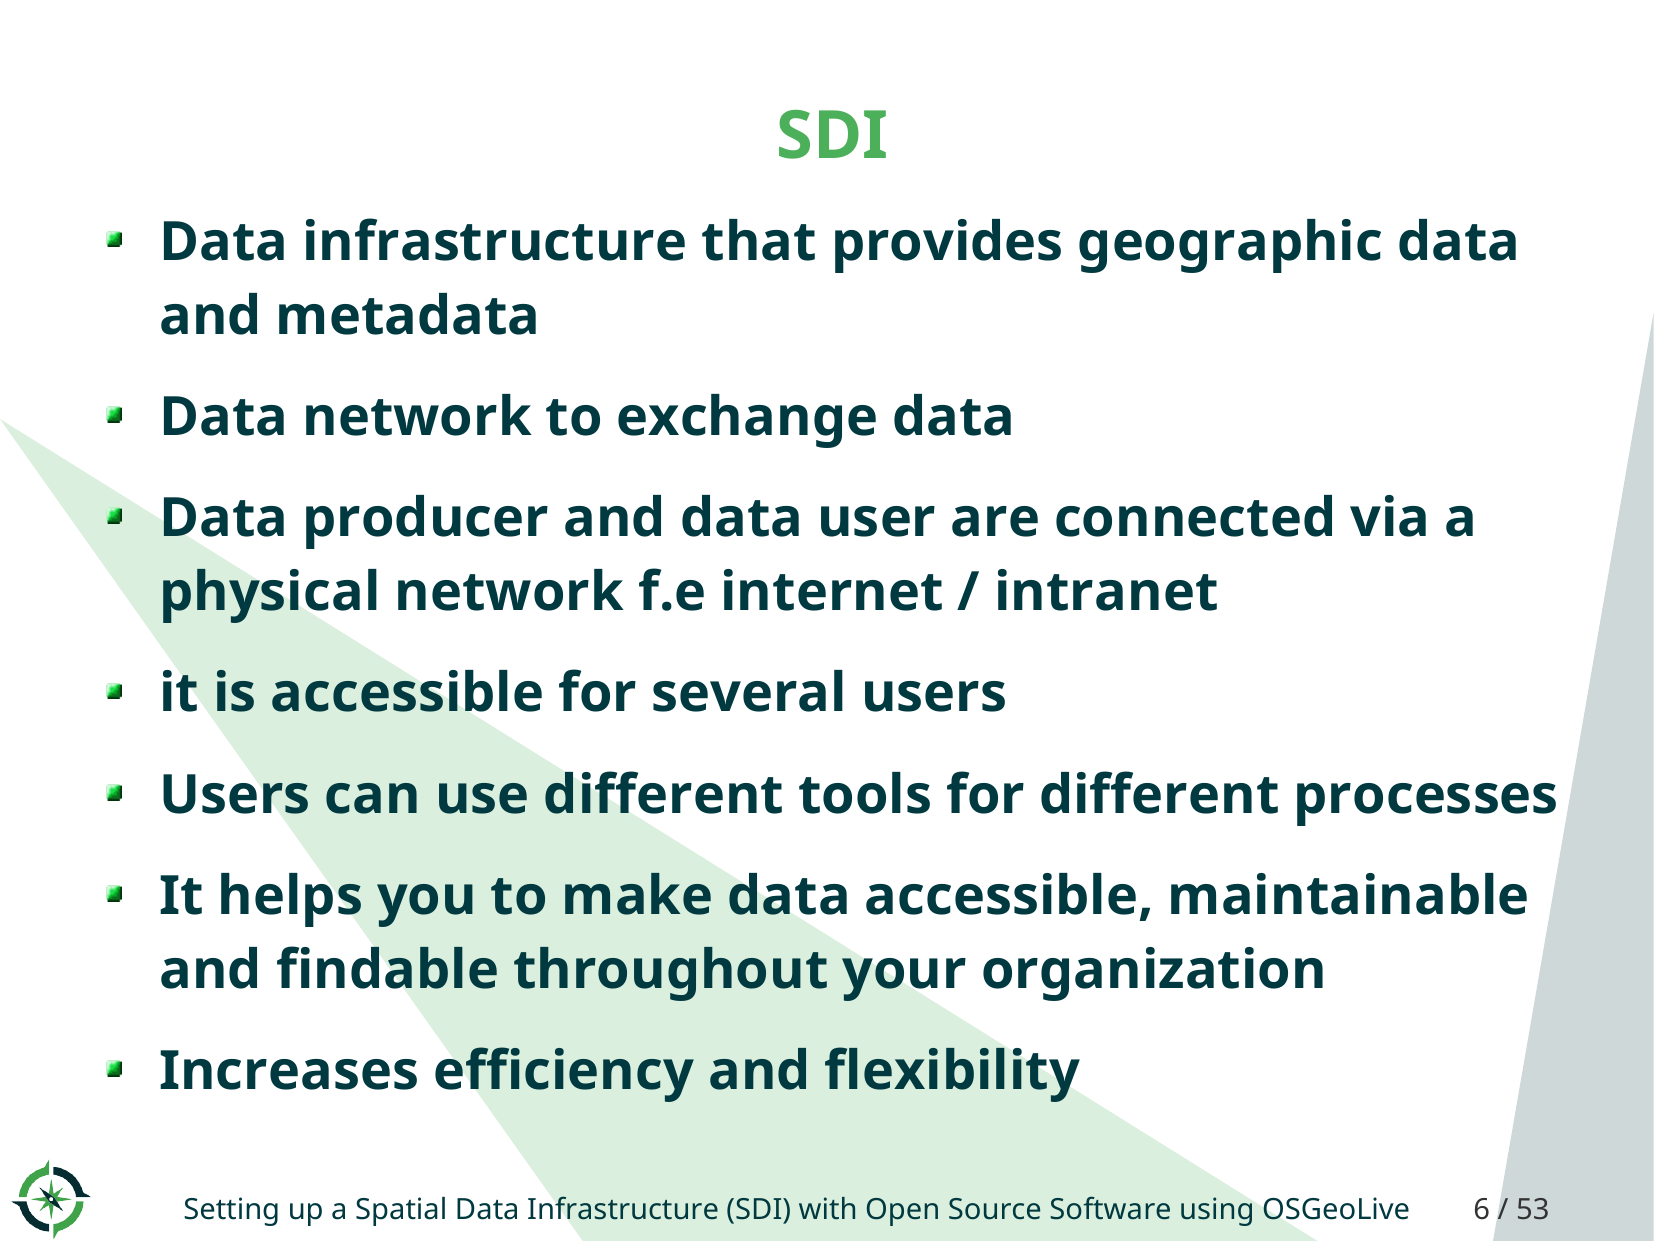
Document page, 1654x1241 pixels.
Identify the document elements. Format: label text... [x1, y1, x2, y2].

title SDI [88, 59, 1577, 202]
picture [10, 1158, 92, 1240]
list Data infrastructure that provides geographic data and metadata Data network to exchange data Data producer and data user are connected via a physical network f.e internet / intranet it is accessible for several users Users can use different tools for different processes It helps you to make data accessible, maintainable and findable throughout your organization Increases efficiency and flexibility [88, 202, 1577, 1123]
